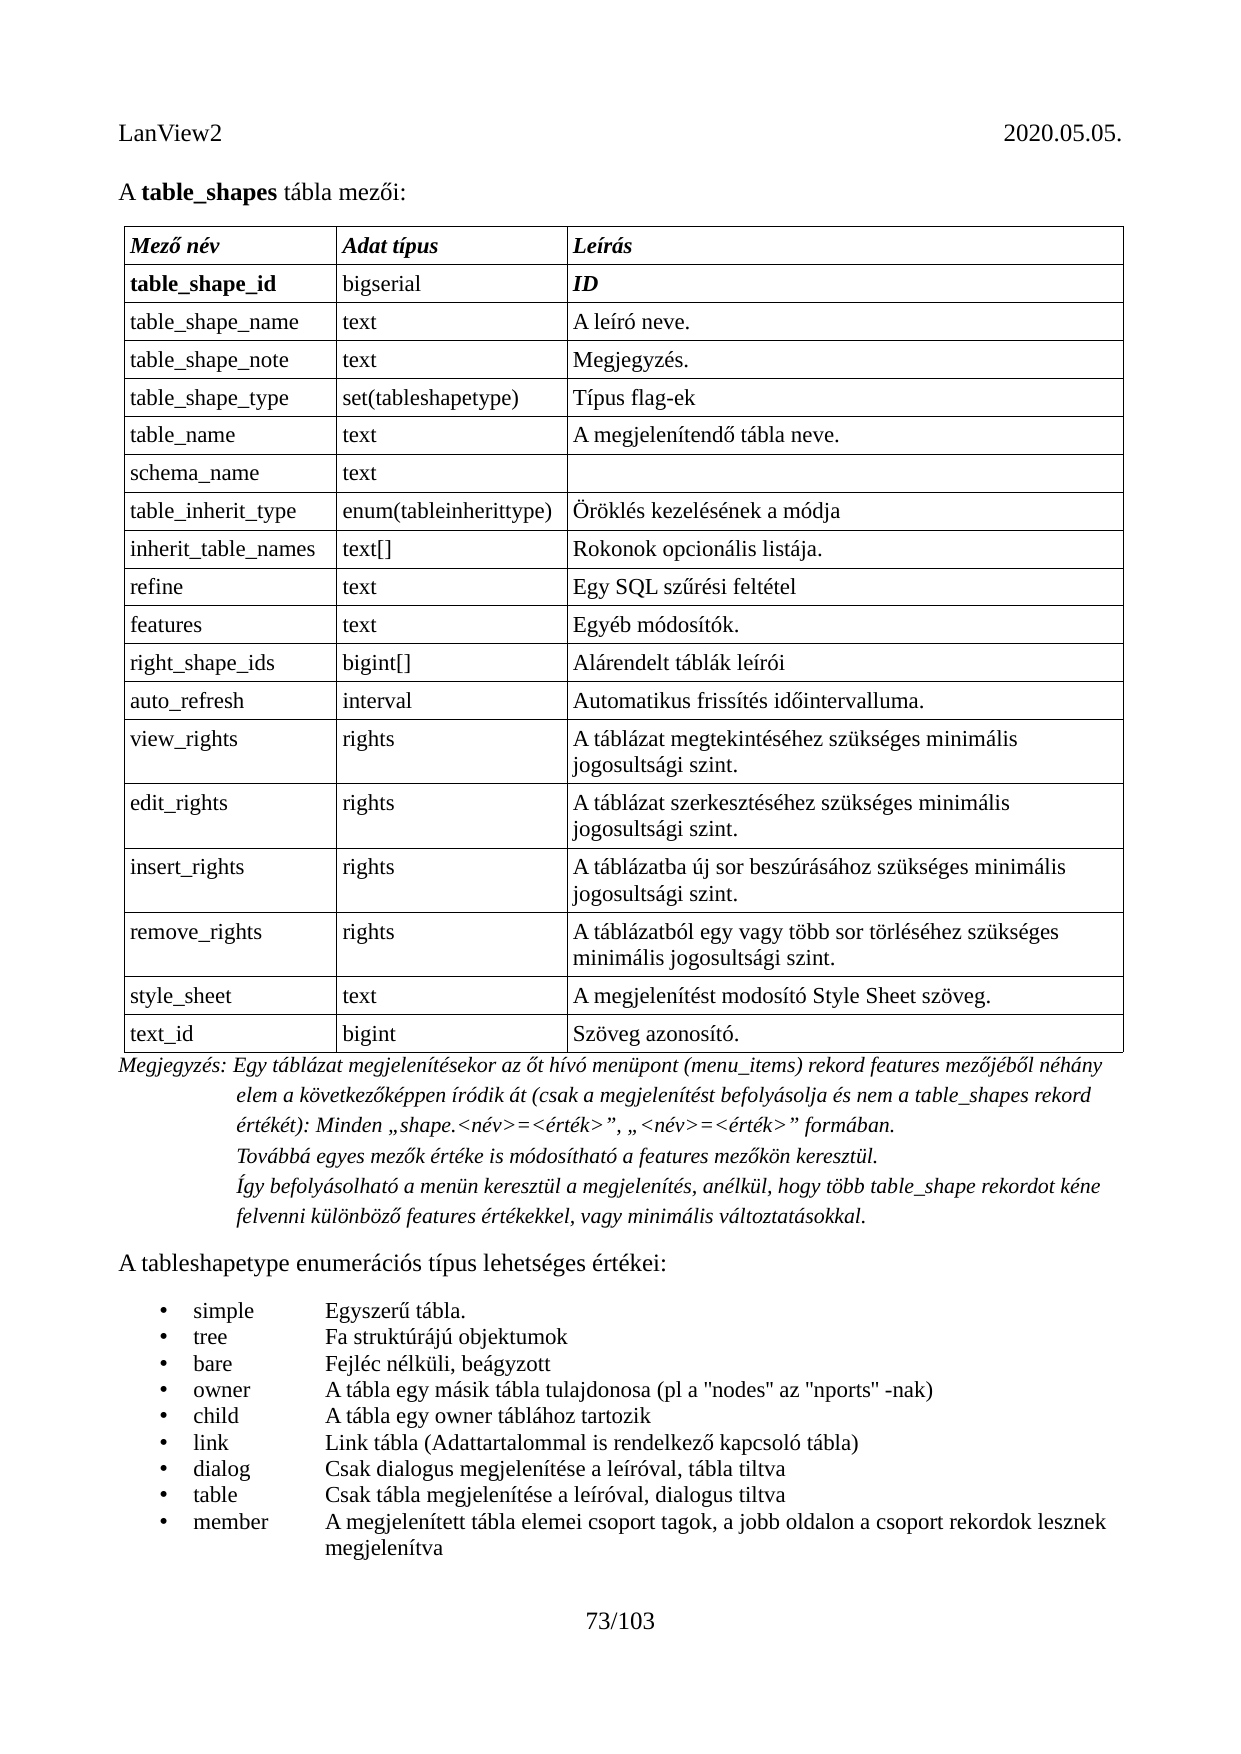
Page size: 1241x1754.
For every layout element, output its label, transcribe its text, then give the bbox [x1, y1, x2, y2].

table_cell table_shape_note [125, 341, 336, 378]
table_cell ID [568, 265, 1123, 302]
table_cell insert_rights [125, 849, 336, 912]
list child A tábla egy owner táblához tartozik [159, 1402, 1122, 1429]
table_cell A táblázat szerkesztéséhez szükséges minimális jogosultsági szint. [568, 784, 1123, 848]
list member A megjelenített tábla elemei csoport tagok, a jobb oldalon a csoport rekordok lesznek megjelenítva [159, 1508, 1122, 1561]
list owner A tábla egy másik tábla tulajdonosa (pl a ''nodes'' az ''nports'' -nak) [159, 1376, 1122, 1402]
table_header Mező név [125, 227, 336, 264]
table_cell A táblázatba új sor beszúrásához szükséges minimális jogosultsági szint. [568, 849, 1123, 912]
table_cell auto_refresh [125, 682, 336, 719]
table_cell A táblázat megtekintéséhez szükséges minimális jogosultsági szint. [568, 720, 1123, 783]
table_cell table_shape_name [125, 303, 336, 340]
table_cell right_shape_ids [125, 644, 336, 681]
table_cell refine [125, 569, 336, 605]
text Megjegyzés: Egy táblázat megjelenítésekor az őt hívó menüpont (menu_items) rekord features mezőjéből néhány elem a következőképpen íródik át (csak a megjelenítést befolyásolja és nem a table_shapes rekord értékét): Minden „shape.<név>=<érték>”, „<név>=<érték>” formában. Továbbá egyes mezők értéke is módosítható a features mezőkön keresztül. Így befolyásolható a menün keresztül a megjelenítés, anélkül, hogy több table_shape rekordot kéne felvenni különböző features értékekkel, vagy minimális változtatásokkal. [118, 1052, 1122, 1228]
table_cell rights [337, 720, 567, 783]
text A tableshapetype enumerációs típus lehetséges értékei: [118, 1248, 1122, 1277]
table_cell Egy SQL szűrési feltétel [568, 569, 1123, 605]
table_cell Öröklés kezelésének a módja [568, 493, 1123, 529]
table_cell text_id [125, 1015, 336, 1052]
table_cell text [337, 569, 567, 605]
table_cell schema_name [125, 455, 336, 492]
table_cell Típus flag-ek [568, 379, 1123, 416]
list dialog Csak dialogus megjelenítése a leíróval, tábla tiltva [159, 1455, 1122, 1481]
table_cell Szöveg azonosító. [568, 1015, 1123, 1052]
table_cell remove_rights [125, 913, 336, 976]
table_cell A megjelenítést modosító Style Sheet szöveg. [568, 977, 1123, 1014]
table_cell rights [337, 913, 567, 976]
table_cell text [337, 341, 567, 378]
table_cell Egyéb módosítók. [568, 606, 1123, 643]
table_cell bigint[] [337, 644, 567, 681]
table_cell features [125, 606, 336, 643]
table_cell text [337, 303, 567, 340]
table_cell table_inherit_type [125, 493, 336, 529]
table_cell rights [337, 849, 567, 912]
table_cell bigint [337, 1015, 567, 1052]
table_cell Automatikus frissítés időintervalluma. [568, 682, 1123, 719]
table_cell table_shape_type [125, 379, 336, 416]
list link Link tábla (Adattartalommal is rendelkező kapcsoló tábla) [159, 1429, 1122, 1455]
table_cell A megjelenítendő tábla neve. [568, 417, 1123, 454]
table_cell edit_rights [125, 784, 336, 848]
table_cell rights [337, 784, 567, 848]
list tree Fa struktúrájú objektumok [159, 1323, 1122, 1350]
list table Csak tábla megjelenítése a leíróval, dialogus tiltva [159, 1481, 1122, 1508]
table_cell text [337, 606, 567, 643]
table_cell interval [337, 682, 567, 719]
table_header Adat típus [337, 227, 567, 264]
table_cell view_rights [125, 720, 336, 783]
table_cell Alárendelt táblák leírói [568, 644, 1123, 681]
table_cell Megjegyzés. [568, 341, 1123, 378]
text A table_shapes tábla mezői: [118, 177, 1122, 206]
table_header Leírás [568, 227, 1123, 264]
table_cell [568, 455, 1123, 492]
table_cell style_sheet [125, 977, 336, 1014]
table_cell A leíró neve. [568, 303, 1123, 340]
table_cell text [337, 455, 567, 492]
table_cell table_shape_id [125, 265, 336, 302]
table_cell Rokonok opcionális listája. [568, 531, 1123, 567]
table_cell table_name [125, 417, 336, 454]
table_cell bigserial [337, 265, 567, 302]
list simple Egyszerű tábla. [159, 1297, 1122, 1323]
table_cell text[] [337, 531, 567, 567]
table_cell text [337, 417, 567, 454]
list bare Fejléc nélküli, beágyzott [159, 1350, 1122, 1376]
table_cell inherit_table_names [125, 531, 336, 567]
table_cell enum(tableinherittype) [337, 493, 567, 529]
table_cell text [337, 977, 567, 1014]
table_cell A táblázatból egy vagy több sor törléséhez szükséges minimális jogosultsági szint. [568, 913, 1123, 976]
table_cell set(tableshapetype) [337, 379, 567, 416]
